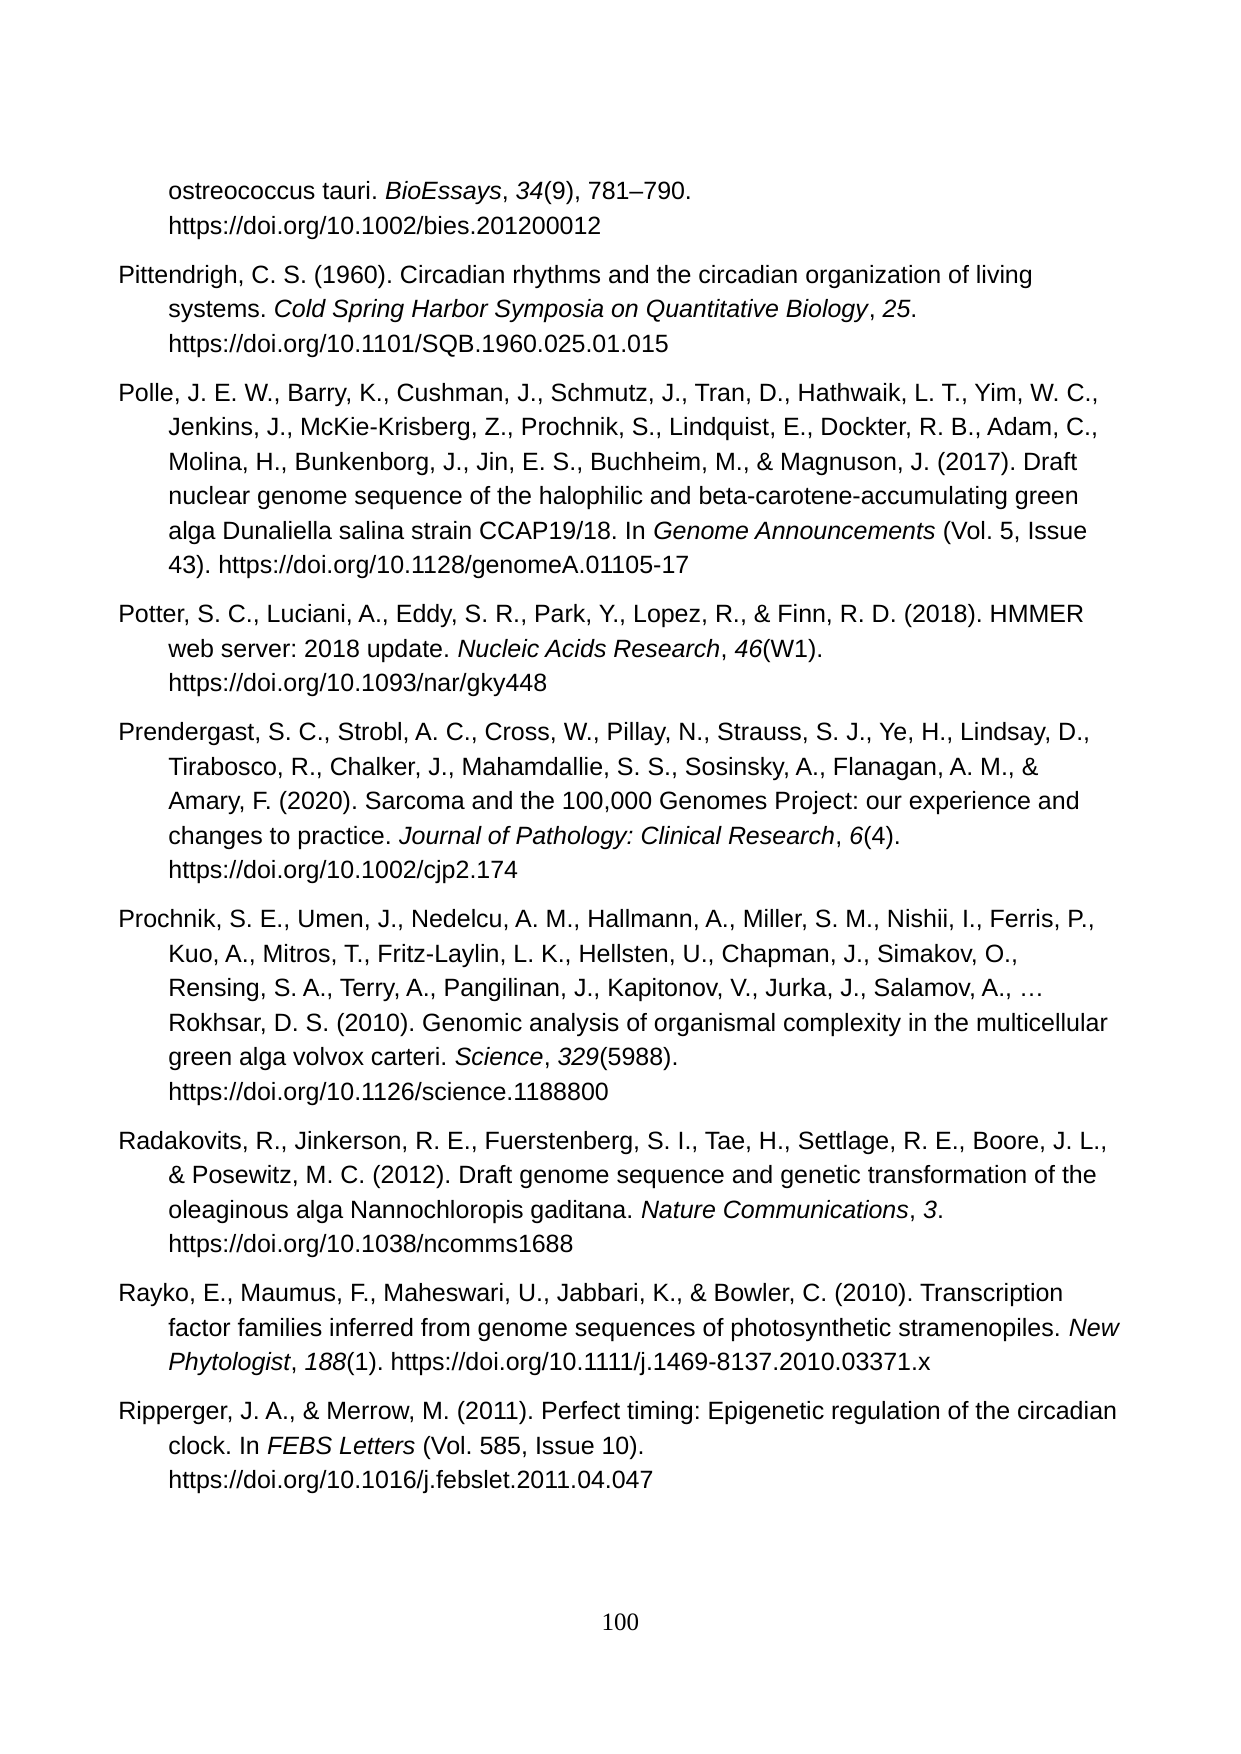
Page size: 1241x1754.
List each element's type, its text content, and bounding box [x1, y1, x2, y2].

text Potter, S. C., Luciani, A., Eddy, S. R., Park, Y., Lopez, R., & Finn, R. D. (2018). HMMER web server: 2018 update. Nucleic Acids Research, 46(W1). https://doi.org/10.1093/nar/gky448 [118, 599, 1122, 697]
text ostreococcus tauri. BioEssays, 34(9), 781–790. https://doi.org/10.1002/bies.201200012 [118, 176, 1122, 239]
text Prochnik, S. E., Umen, J., Nedelcu, A. M., Hallmann, A., Miller, S. M., Nishii, I., Ferris, P., Kuo, A., Mitros, T., Fritz-Laylin, L. K., Hellsten, U., Chapman, J., Simakov, O., Rensing, S. A., Terry, A., Pangilinan, J., Kapitonov, V., Jurka, J., Salamov, A., … Rokhsar, D. S. (2010). Genomic analysis of organismal complexity in the multicellular green alga volvox carteri. Science, 329(5988). https://doi.org/10.1126/science.1188800 [118, 904, 1122, 1106]
text Ripperger, J. A., & Merrow, M. (2011). Perfect timing: Epigenetic regulation of the circadian clock. In FEBS Letters (Vol. 585, Issue 10). https://doi.org/10.1016/j.febslet.2011.04.047 [118, 1396, 1122, 1494]
text Prendergast, S. C., Strobl, A. C., Cross, W., Pillay, N., Strauss, S. J., Ye, H., Lindsay, D., Tirabosco, R., Chalker, J., Mahamdallie, S. S., Sosinsky, A., Flanagan, A. M., & Amary, F. (2020). Sarcoma and the 100,000 Genomes Project: our experience and changes to practice. Journal of Pathology: Clinical Research, 6(4). https://doi.org/10.1002/cjp2.174 [118, 717, 1122, 884]
text Pittendrigh, C. S. (1960). Circadian rhythms and the circadian organization of living systems. Cold Spring Harbor Symposia on Quantitative Biology, 25. https://doi.org/10.1101/SQB.1960.025.01.015 [118, 260, 1122, 358]
text Polle, J. E. W., Barry, K., Cushman, J., Schmutz, J., Tran, D., Hathwaik, L. T., Yim, W. C., Jenkins, J., McKie-Krisberg, Z., Prochnik, S., Lindquist, E., Dockter, R. B., Adam, C., Molina, H., Bunkenborg, J., Jin, E. S., Buchheim, M., & Magnuson, J. (2017). Draft nuclear genome sequence of the halophilic and beta-carotene-accumulating green alga Dunaliella salina strain CCAP19/18. In Genome Announcements (Vol. 5, Issue 43). https://doi.org/10.1128/genomeA.01105-17 [118, 378, 1122, 579]
text Rayko, E., Maumus, F., Maheswari, U., Jabbari, K., & Bowler, C. (2010). Transcription factor families inferred from genome sequences of photosynthetic stramenopiles. New Phytologist, 188(1). https://doi.org/10.1111/j.1469-8137.2010.03371.x [118, 1278, 1122, 1376]
text Radakovits, R., Jinkerson, R. E., Fuerstenberg, S. I., Tae, H., Settlage, R. E., Boore, J. L., & Posewitz, M. C. (2012). Draft genome sequence and genetic transformation of the oleaginous alga Nannochloropis gaditana. Nature Communications, 3. https://doi.org/10.1038/ncomms1688 [118, 1126, 1122, 1258]
